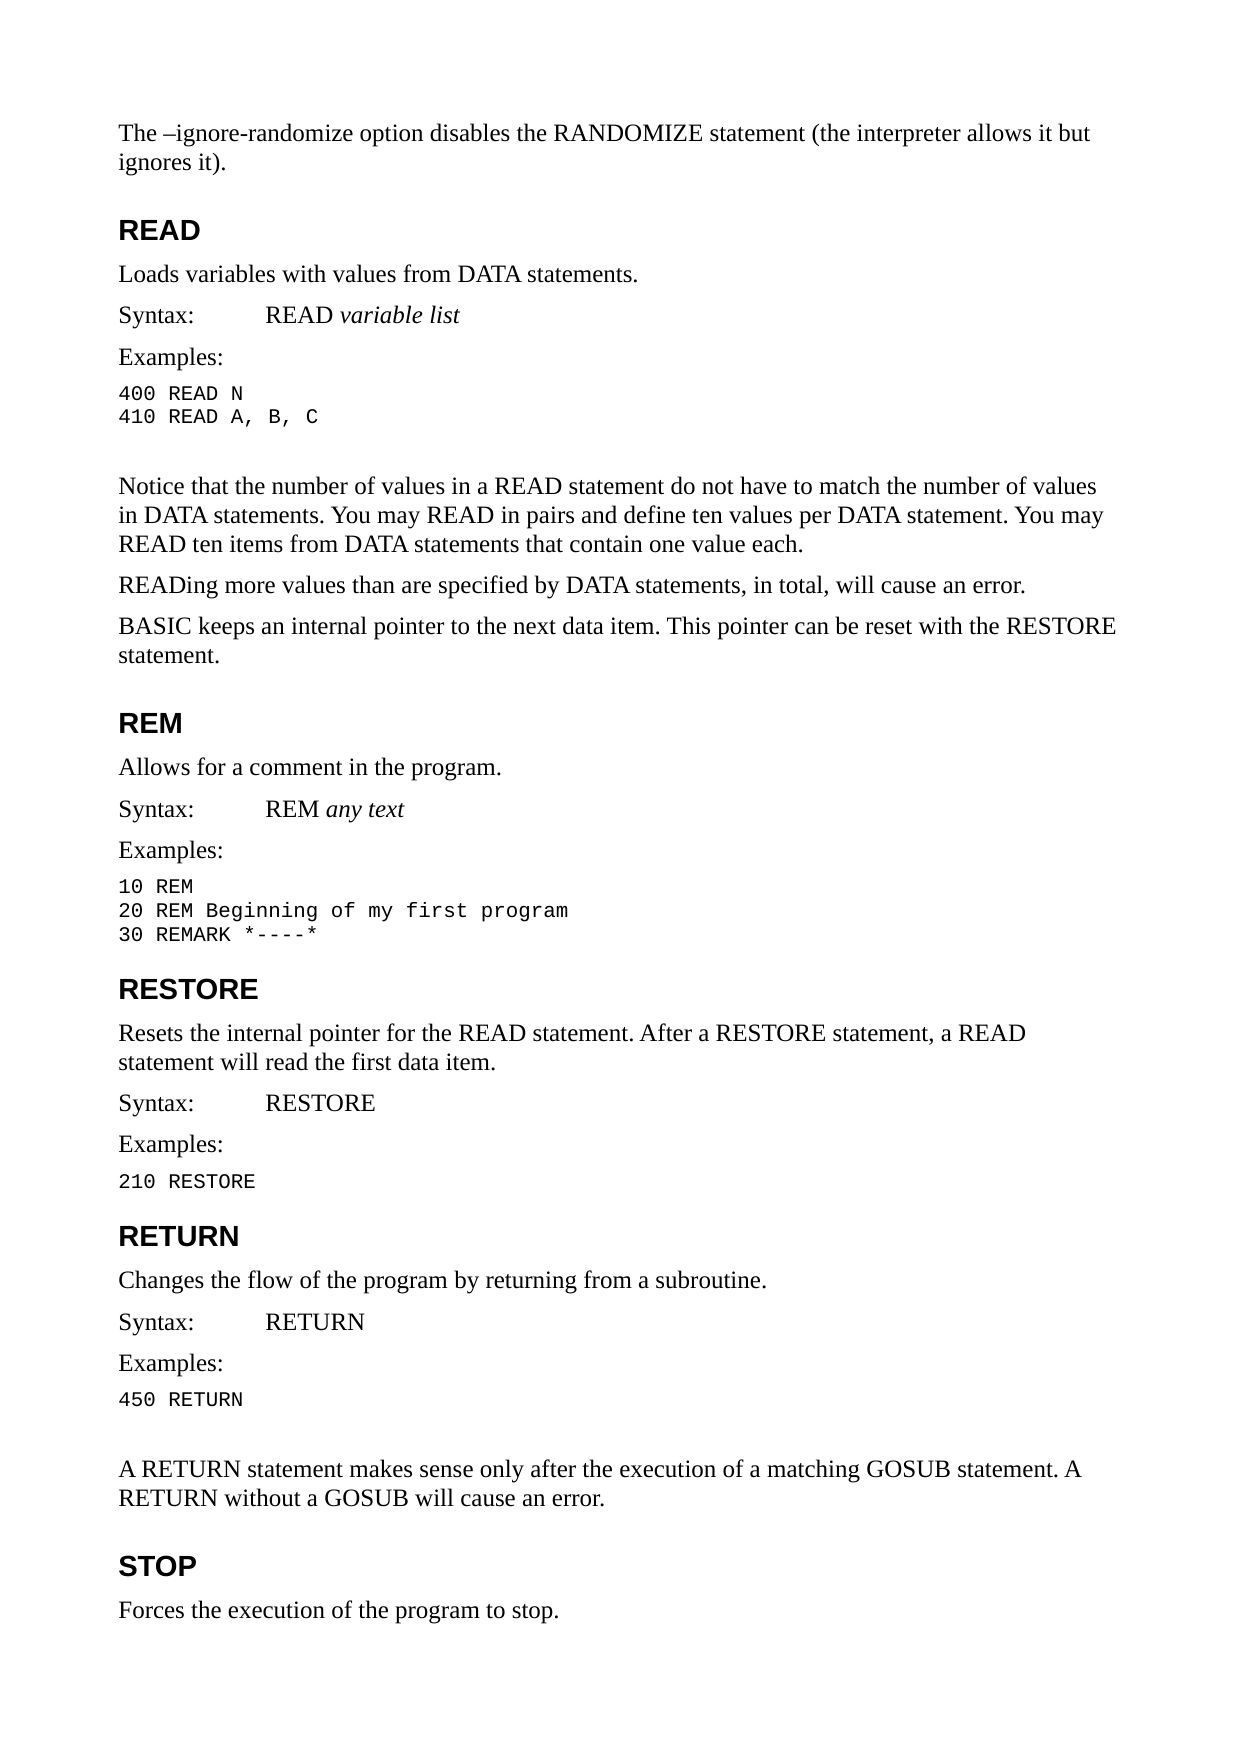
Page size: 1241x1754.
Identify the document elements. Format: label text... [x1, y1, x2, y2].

subtitle RETURN [118, 1219, 1122, 1253]
text Syntax: RETURN [118, 1307, 1122, 1335]
subtitle RESTORE [118, 972, 1122, 1006]
text READing more values than are specified by DATA statements, in total, will cause an error. [118, 570, 1122, 599]
text A RETURN statement makes sense only after the execution of a matching GOSUB statement. A RETURN without a GOSUB will cause an error. [118, 1454, 1122, 1512]
text Loads variables with values from DATA statements. [118, 259, 1122, 288]
text 20 REM Beginning of my first program [118, 900, 1122, 923]
subtitle REM [118, 706, 1122, 740]
text BASIC keeps an internal pointer to the next data item. This pointer can be reset with the RESTORE statement. [118, 611, 1122, 669]
text Notice that the number of values in a READ statement do not have to match the number of values in DATA statements. You may READ in pairs and define ten values per DATA statement. You may READ ten items from DATA statements that contain one value each. [118, 471, 1122, 558]
text Resets the internal pointer for the READ statement. After a RESTORE statement, a READ statement will read the first data item. [118, 1018, 1122, 1076]
text 10 REM [118, 876, 1122, 900]
text Syntax: RESTORE [118, 1088, 1122, 1117]
text Forces the execution of the program to stop. [118, 1595, 1122, 1624]
text Changes the flow of the program by returning from a subroutine. [118, 1265, 1122, 1294]
text 400 READ N [118, 383, 1122, 407]
subtitle READ [118, 213, 1122, 247]
subtitle STOP [118, 1549, 1122, 1583]
text 30 REMARK *----* [118, 923, 1122, 947]
text Allows for a comment in the program. [118, 752, 1122, 781]
text 450 RETURN [118, 1389, 1122, 1413]
text Examples: [118, 1348, 1122, 1377]
text Examples: [118, 342, 1122, 370]
text The –ignore-randomize option disables the RANDOMIZE statement (the interpreter allows it but ignores it). [118, 118, 1122, 176]
text Syntax: READ variable list [118, 300, 1122, 329]
text Examples: [118, 835, 1122, 864]
text 410 READ A, B, C [118, 407, 1122, 430]
text Syntax: REM any text [118, 794, 1122, 822]
text 210 RESTORE [118, 1171, 1122, 1194]
text Examples: [118, 1129, 1122, 1158]
